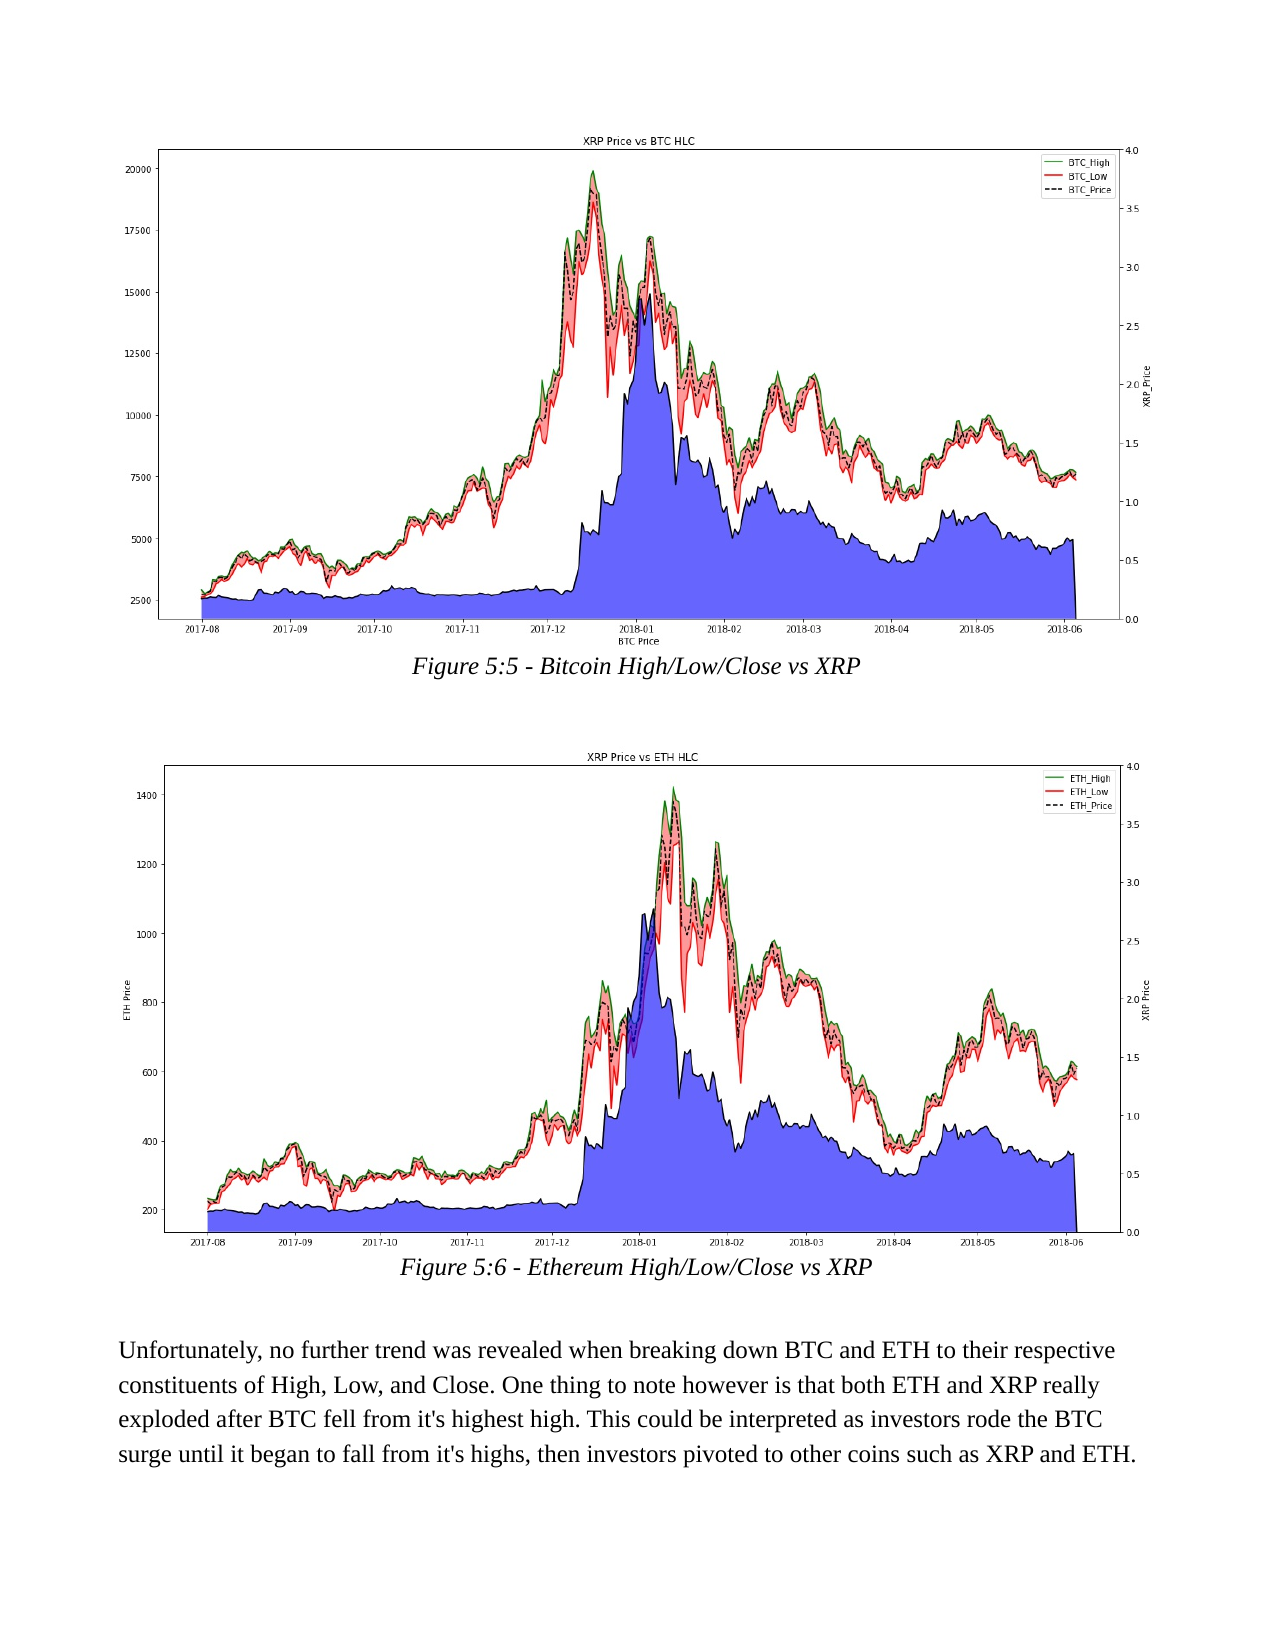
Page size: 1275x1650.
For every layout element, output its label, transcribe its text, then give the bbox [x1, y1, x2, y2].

text Figure 5:5 - Bitcoin High/Low/Close vs XRP [118, 651, 1157, 679]
picture [118, 746, 1157, 1252]
picture [118, 130, 1157, 651]
text Unfortunately, no further trend was revealed when breaking down BTC and ETH to their respective constituents of High, Low, and Close. One thing to note however is that both ETH and XRP really exploded after BTC fell from it's highest high. This could be interpreted as investors rode the BTC surge until it began to fall from it's highs, then investors pivoted to other coins such as XRP and ETH. [118, 1336, 1157, 1468]
text Figure 5:6 - Ethereum High/Low/Close vs XRP [118, 1252, 1157, 1281]
